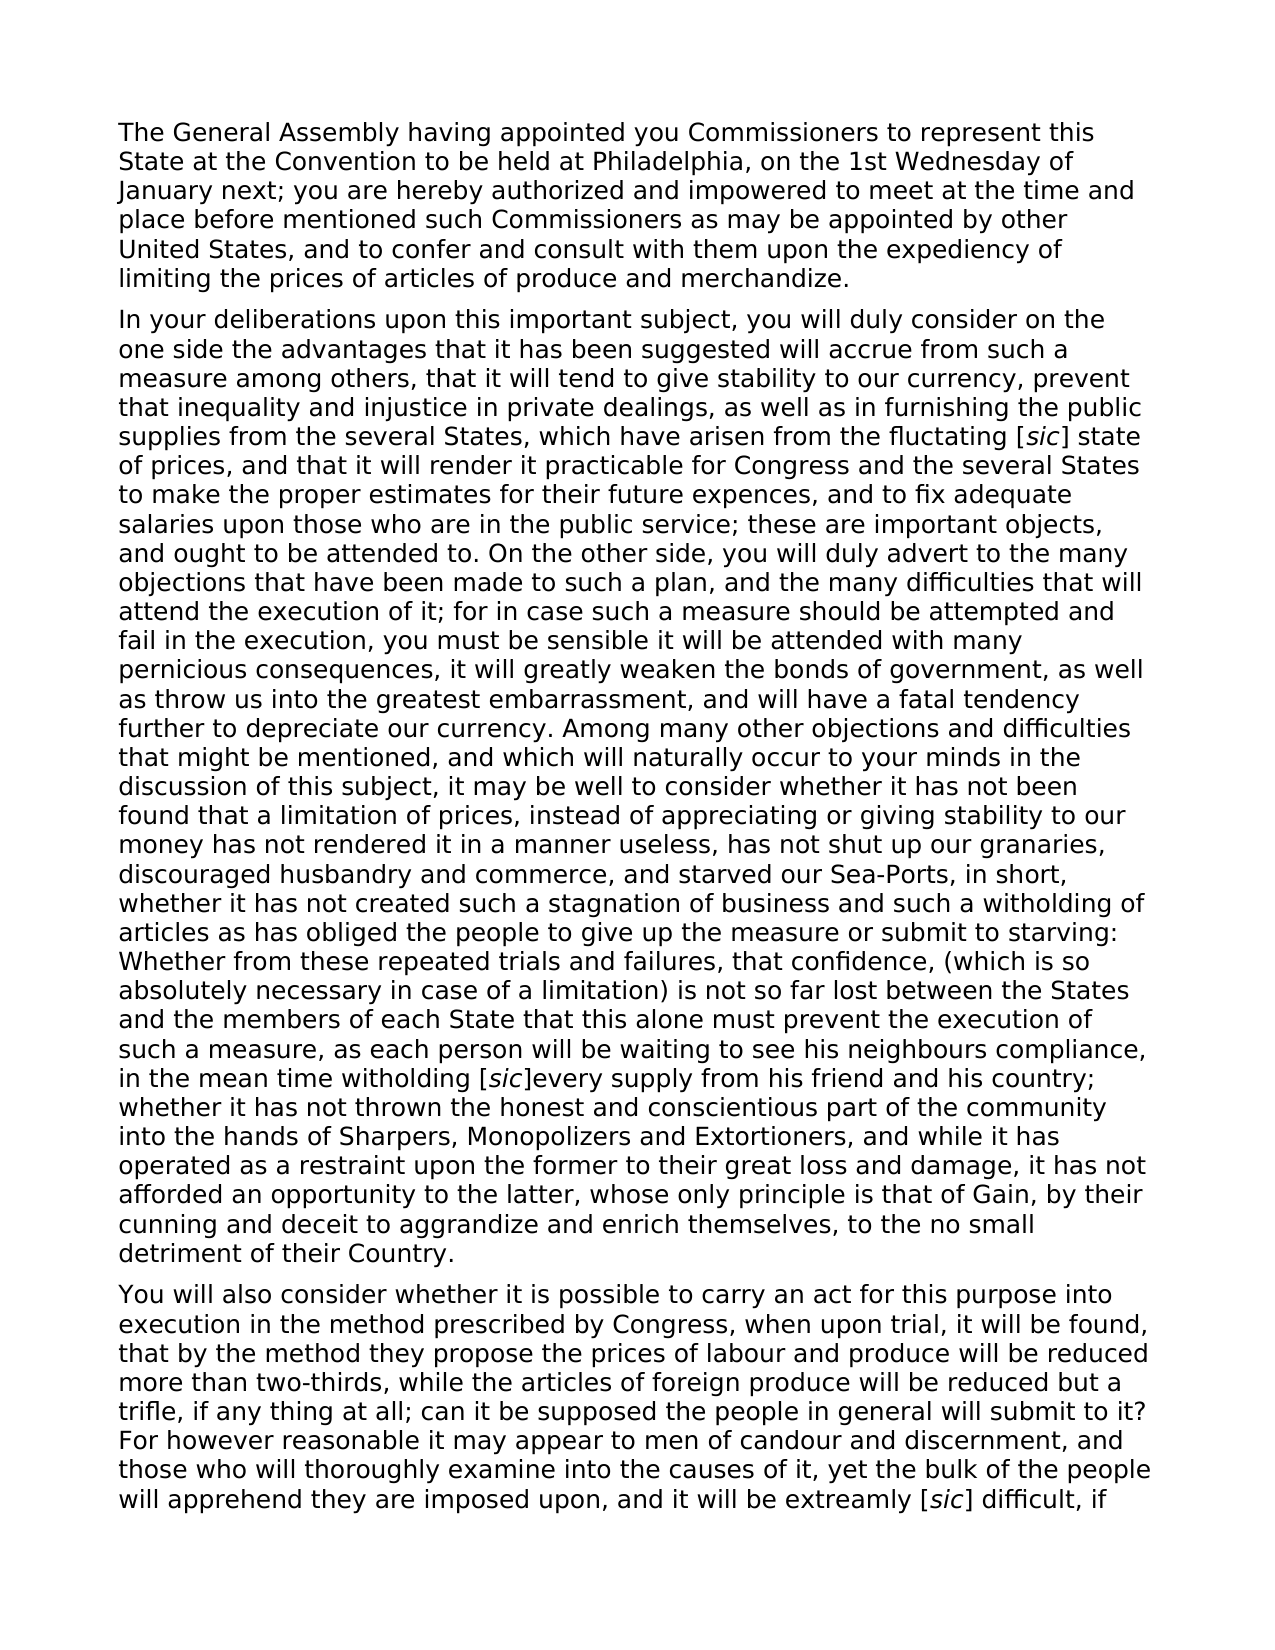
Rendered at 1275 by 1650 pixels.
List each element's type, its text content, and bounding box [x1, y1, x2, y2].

text The General Assembly having appointed you Commissioners to represent this State at the Convention to be held at Philadelphia, on the 1st Wednesday of January next; you are hereby authorized and impowered to meet at the time and place before mentioned such Commissioners as may be appointed by other United States, and to confer and consult with them upon the expediency of limiting the prices of articles of produce and merchandize. [118, 118, 1157, 293]
text You will also consider whether it is possible to carry an act for this purpose into execution in the method prescribed by Congress, when upon trial, it will be found, that by the method they propose the prices of labour and produce will be reduced more than two-thirds, while the articles of foreign produce will be reduced but a trifle, if any thing at all; can it be supposed the people in general will submit to it? For however reasonable it may appear to men of candour and discernment, and those who will thoroughly examine into the causes of it, yet the bulk of the people will apprehend they are imposed upon, and it will be extreamly [sic] difficult, if [118, 1281, 1157, 1514]
text In your deliberations upon this important subject, you will duly consider on the one side the advantages that it has been suggested will accrue from such a measure among others, that it will tend to give stability to our currency, prevent that inequality and injustice in private dealings, as well as in furnishing the public supplies from the several States, which have arisen from the fluctating [sic] state of prices, and that it will render it practicable for Congress and the several States to make the proper estimates for their future expences, and to fix adequate salaries upon those who are in the public service; these are important objects, and ought to be attended to. On the other side, you will duly advert to the many objections that have been made to such a plan, and the many difficulties that will attend the execution of it; for in case such a measure should be attempted and fail in the execution, you must be sensible it will be attended with many pernicious consequences, it will greatly weaken the bonds of government, as well as throw us into the greatest embarrassment, and will have a fatal tendency further to depreciate our currency. Among many other objections and difficulties that might be mentioned, and which will naturally occur to your minds in the discussion of this subject, it may be well to consider whether it has not been found that a limitation of prices, instead of appreciating or giving stability to our money has not rendered it in a manner useless, has not shut up our granaries, discouraged husbandry and commerce, and starved our Sea-Ports, in short, whether it has not created such a stagnation of business and such a witholding of articles as has obliged the people to give up the measure or submit to starving: Whether from these repeated trials and failures, that confidence, (which is so absolutely necessary in case of a limitation) is not so far lost between the States and the members of each State that this alone must prevent the execution of such a measure, as each person will be waiting to see his neighbours compliance, in the mean time witholding [sic]every supply from his friend and his country; whether it has not thrown the honest and conscientious part of the community into the hands of Sharpers, Monopolizers and Extortioners, and while it has operated as a restraint upon the former to their great loss and damage, it has not afforded an opportunity to the latter, whose only principle is that of Gain, by their cunning and deceit to aggrandize and enrich themselves, to the no small detriment of their Country. [118, 306, 1157, 1268]
